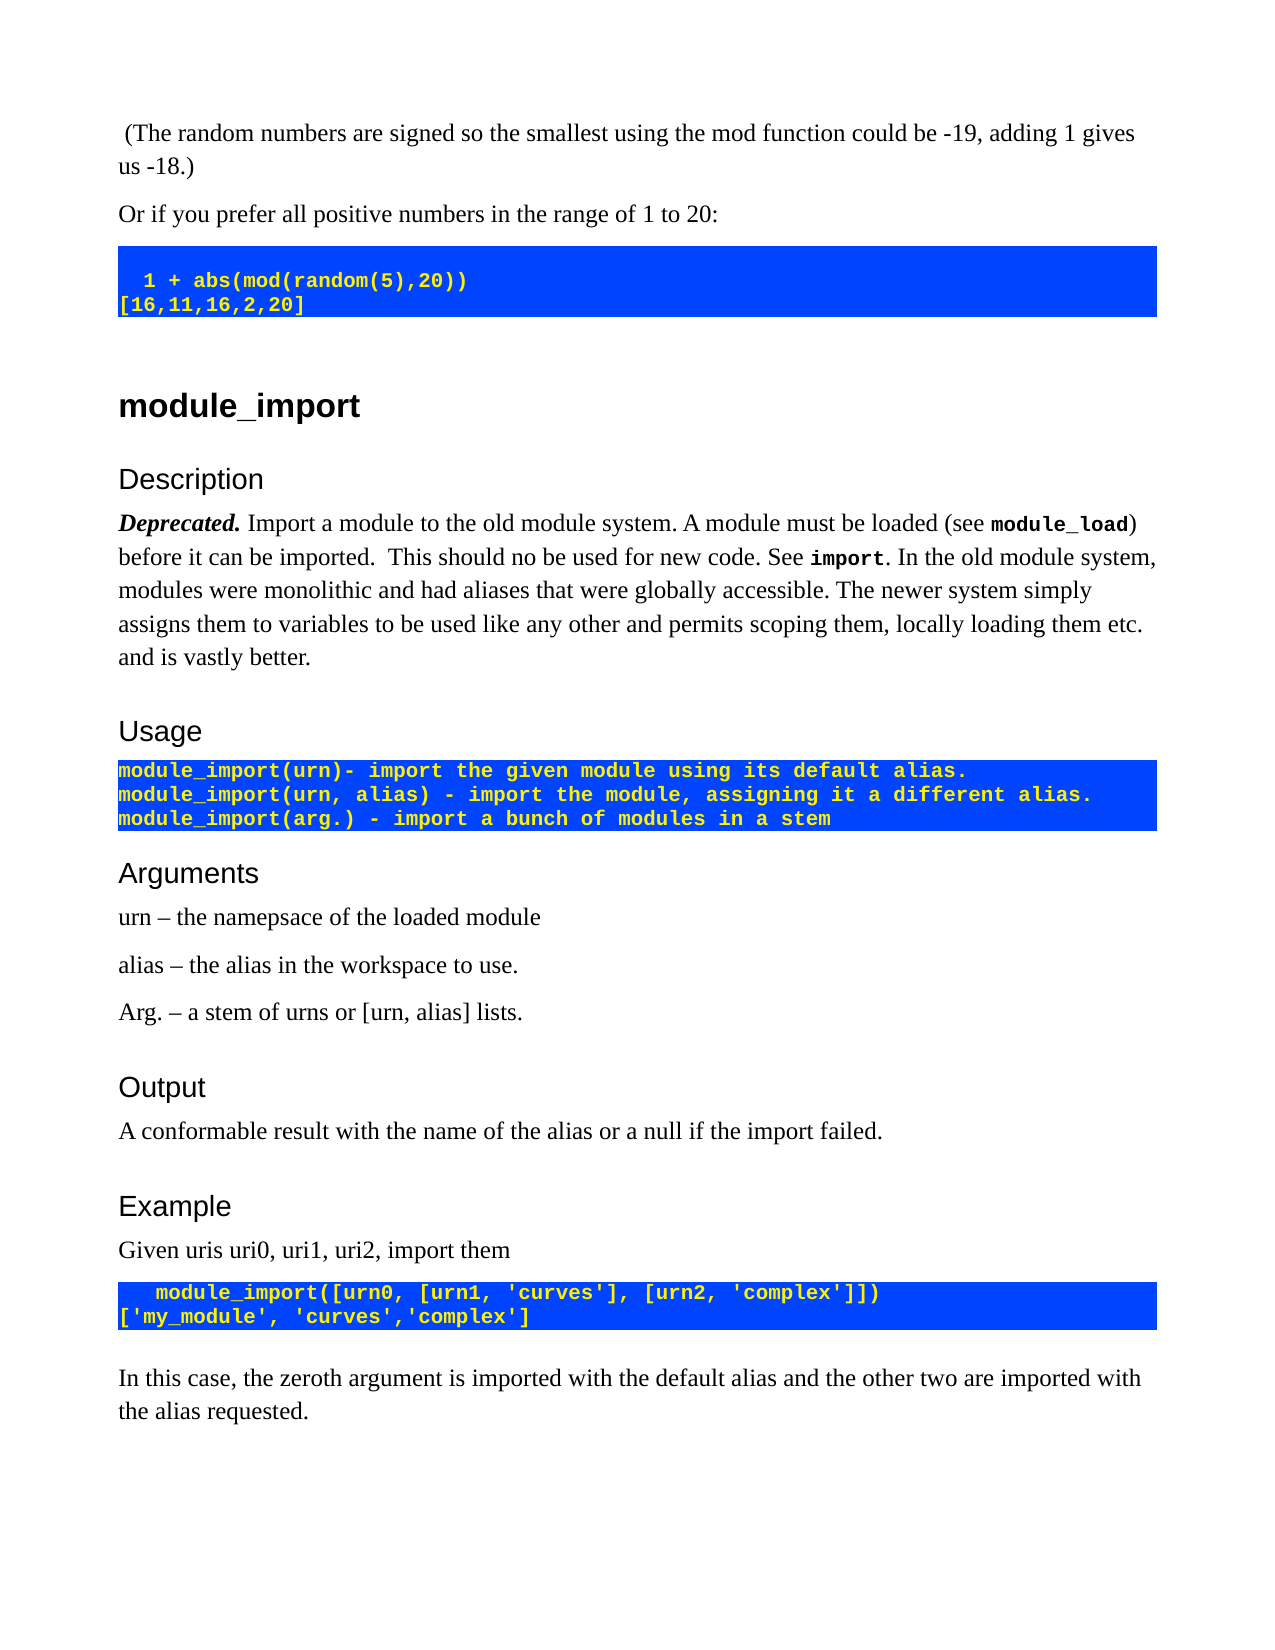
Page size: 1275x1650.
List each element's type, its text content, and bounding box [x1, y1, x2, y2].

subtitle module_import [118, 386, 1157, 424]
text A conformable result with the name of the alias or a null if the import failed. [118, 1116, 1157, 1145]
text module_import(urn, alias) - import the module, assigning it a different alias. [118, 784, 1157, 808]
text (The random numbers are signed so the smallest using the mod function could be -19, adding 1 gives us -18.) [118, 118, 1157, 180]
subtitle Output [118, 1070, 1157, 1104]
text ['my_module', 'curves','complex'] [118, 1306, 1157, 1330]
text Arg. – a stem of urns or [urn, alias] lists. [118, 997, 1157, 1026]
text module_import([urn0, [urn1, 'curves'], [urn2, 'complex']]) [118, 1282, 1157, 1306]
text Or if you prefer all positive numbers in the range of 1 to 20: [118, 199, 1157, 227]
subtitle Arguments [118, 856, 1157, 890]
text In this case, the zeroth argument is imported with the default alias and the other two are imported with the alias requested. [118, 1330, 1157, 1424]
text module_import(urn)- import the given module using its default alias. [118, 760, 1157, 784]
text 1 + abs(mod(random(5),20)) [118, 246, 1157, 294]
text Deprecated. Import a module to the old module system. A module must be loaded (see module_load) before it can be imported. This should no be used for new code. See import. In the old module system, modules were monolithic and had aliases that were globally accessible. The newer system simply assigns them to variables to be used like any other and permits scoping them, locally loading them etc. and is vastly better. [118, 508, 1157, 670]
text module_import(arg.) - import a bunch of modules in a stem [118, 808, 1157, 831]
text urn – the namepsace of the loaded module [118, 902, 1157, 931]
subtitle Example [118, 1189, 1157, 1222]
text alias – the alias in the workspace to use. [118, 950, 1157, 979]
text Given uris uri0, uri1, uri2, import them [118, 1235, 1157, 1263]
subtitle Usage [118, 714, 1157, 748]
subtitle Description [118, 462, 1157, 495]
text [16,11,16,2,20] [118, 294, 1157, 317]
